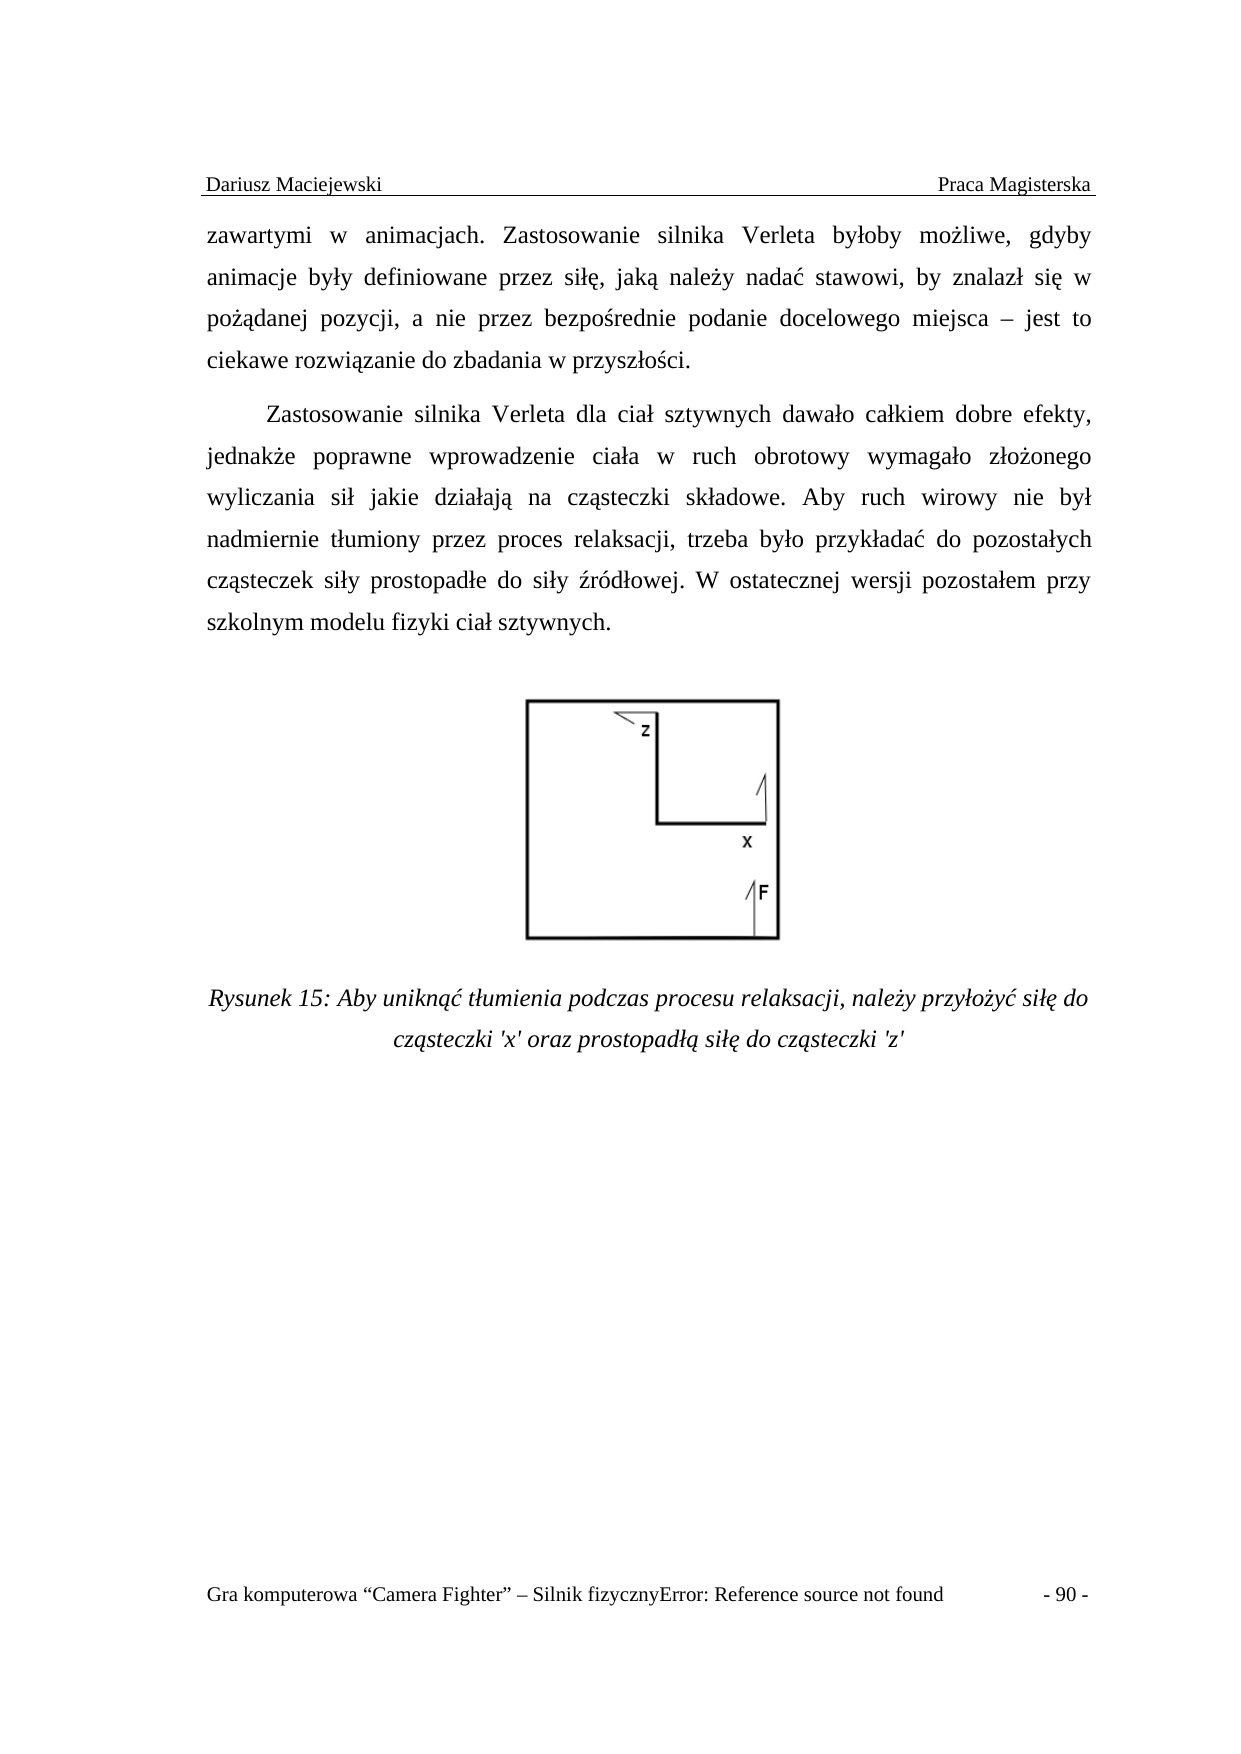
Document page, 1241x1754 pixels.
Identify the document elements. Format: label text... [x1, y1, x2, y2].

text Zastosowanie silnika Verleta dla ciał sztywnych dawało całkiem dobre efekty, jednakże poprawne wprowadzenie ciała w ruch obrotowy wymagało złożonego wyliczania sił jakie działają na cząsteczki składowe. Aby ruch wirowy nie był nadmiernie tłumiony przez proces relaksacji, trzeba było przykładać do pozostałych cząsteczek siły prostopadłe do siły źródłowej. W ostatecznej wersji pozostałem przy szkolnym modelu fizyki ciał sztywnych. [207, 400, 1092, 636]
picture [496, 674, 803, 970]
text zawartymi w animacjach. Zastosowanie silnika Verleta byłoby możliwe, gdyby animacje były definiowane przez siłę, jaką należy nadać stawowi, by znalazł się w pożądanej pozycji, a nie przez bezpośrednie podanie docelowego miejsca – jest to ciekawe rozwiązanie do zbadania w przyszłości. [207, 221, 1092, 374]
text Rysunek 15: Aby uniknąć tłumienia podczas procesu relaksacji, należy przyłożyć siłę do cząsteczki 'x' oraz prostopadłą siłę do cząsteczki 'z' [207, 970, 1092, 1053]
